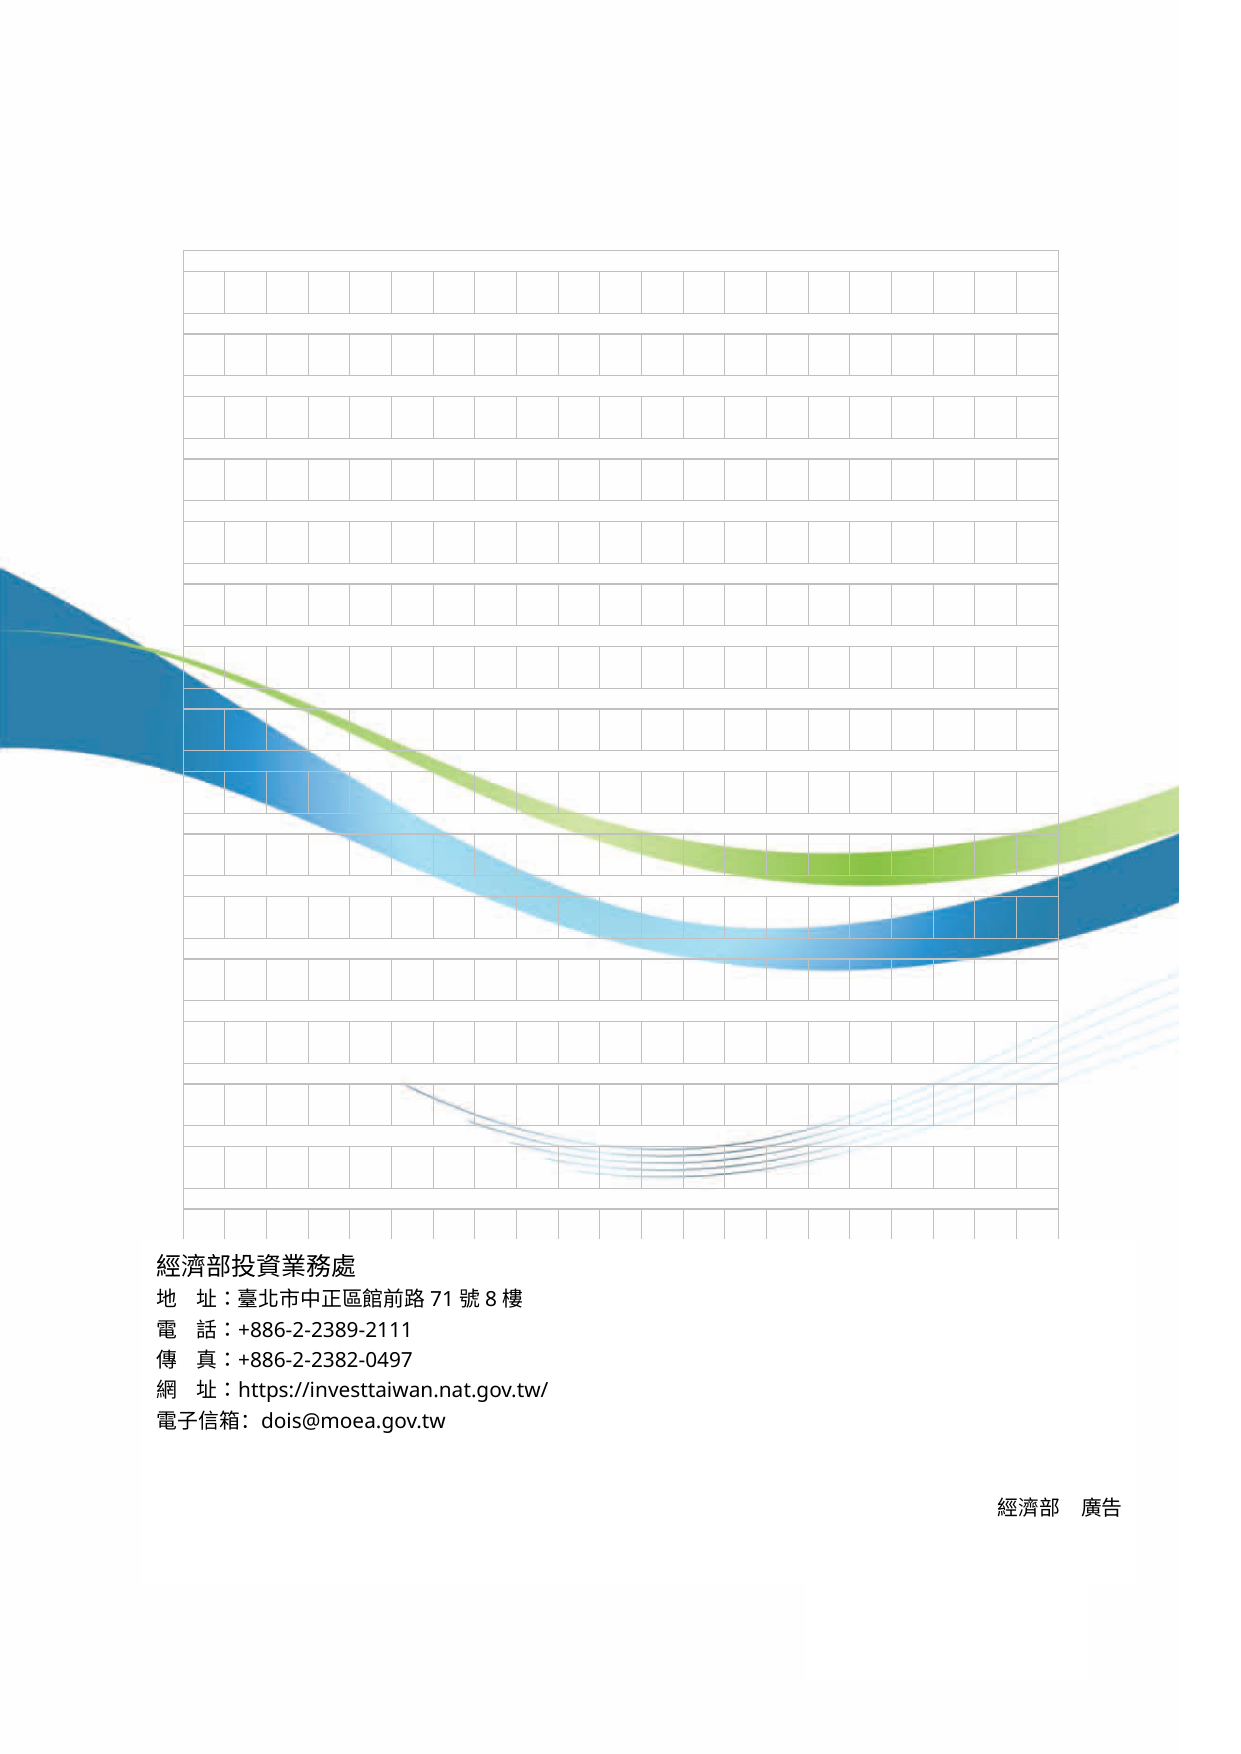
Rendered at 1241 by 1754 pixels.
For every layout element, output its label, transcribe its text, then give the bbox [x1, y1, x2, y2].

text 電子信箱：dois@moea.gov.tw [157, 1404, 1122, 1434]
picture [0, 0, 1179, 1754]
text 經濟部投資業務處 [157, 1246, 1122, 1283]
text 傳 真：+886-2-2382-0497 [157, 1343, 1122, 1374]
text 地 址：臺北市中正區館前路 71 號 8 樓 [157, 1283, 1122, 1313]
text 網 址：https://investtaiwan.nat.gov.tw/ [157, 1374, 1122, 1404]
text 經濟部 廣告 [157, 1491, 1122, 1521]
text 電 話：+886-2-2389-2111 [157, 1313, 1122, 1343]
